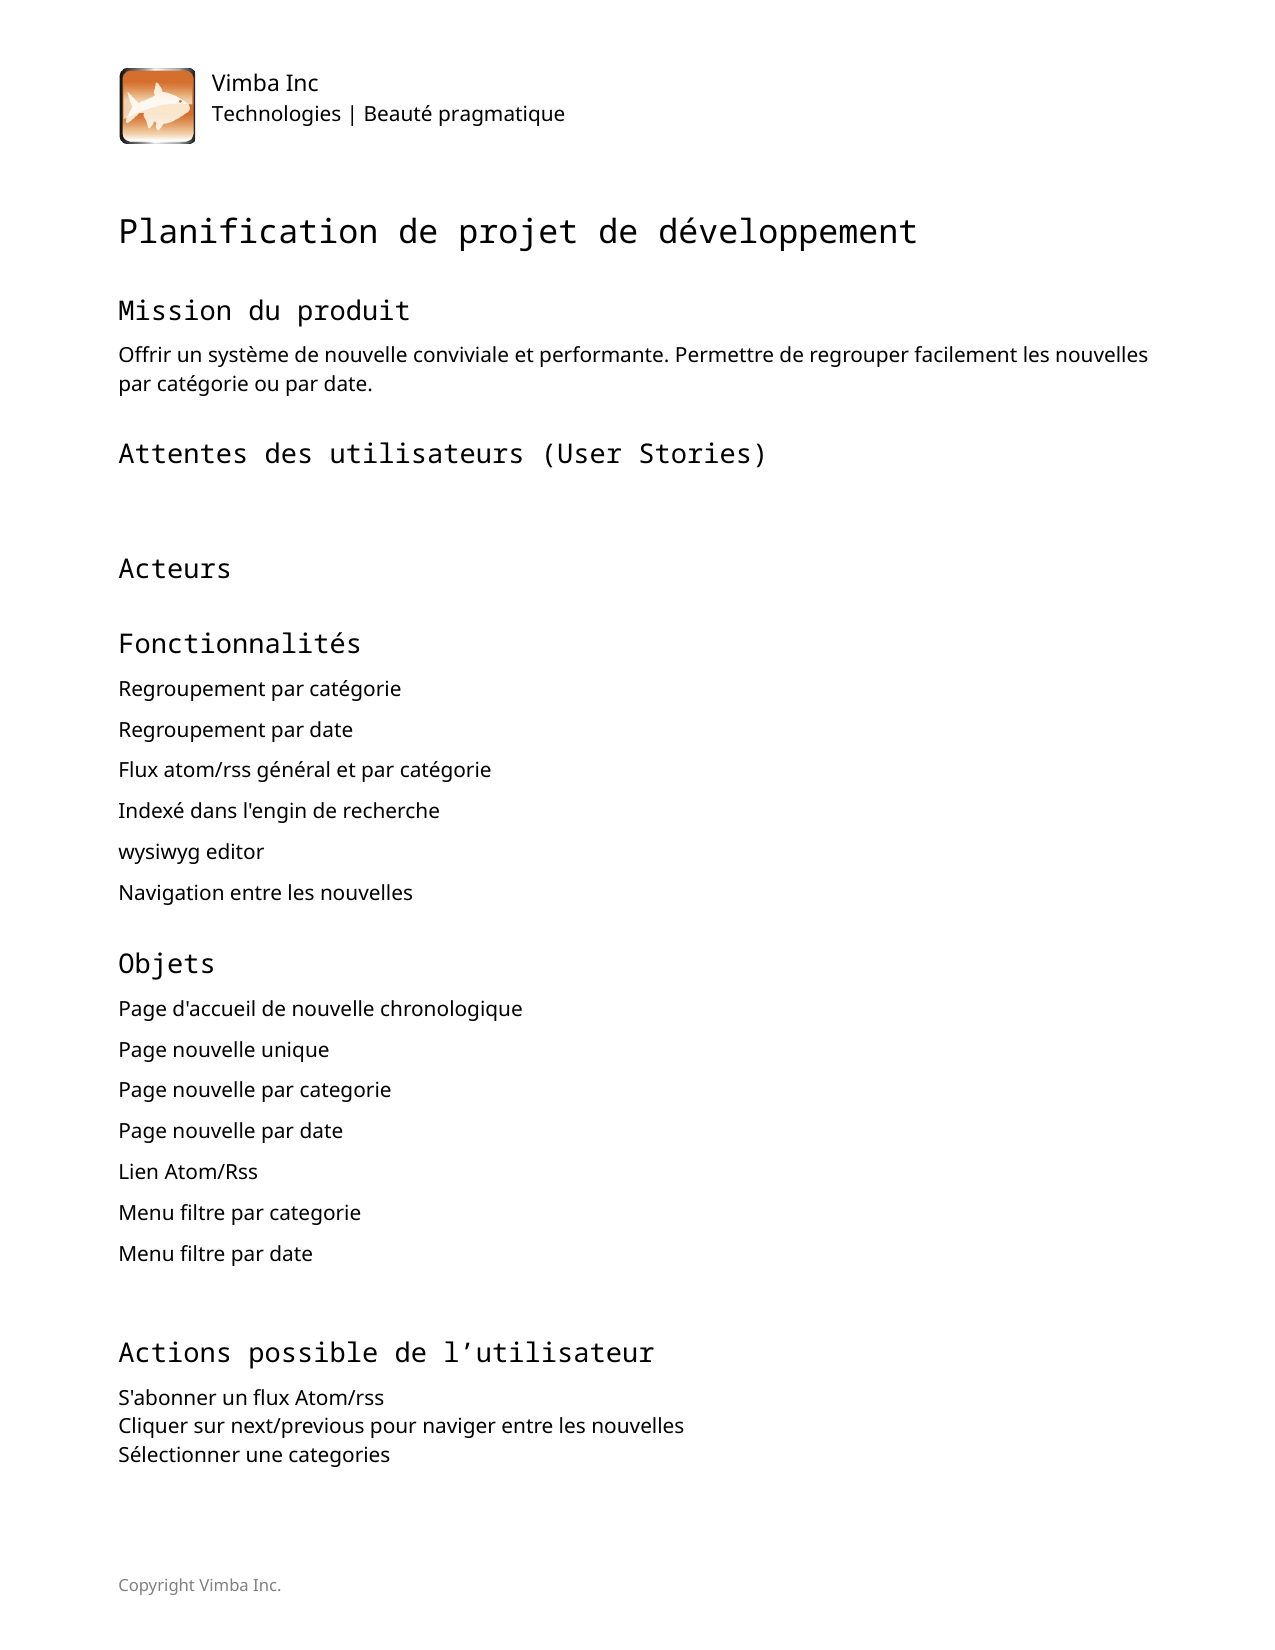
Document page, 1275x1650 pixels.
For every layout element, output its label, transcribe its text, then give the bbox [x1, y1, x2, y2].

text Indexé dans l'engin de recherche [118, 797, 1157, 825]
text Menu filtre par date [118, 1239, 1157, 1268]
text Cliquer sur next/previous pour naviger entre les nouvelles [118, 1412, 1157, 1440]
subtitle Objets [118, 944, 1157, 981]
subtitle Fonctionnalités [118, 624, 1157, 661]
text Page nouvelle par categorie [118, 1076, 1157, 1104]
text wysiwyg editor [118, 837, 1157, 866]
text Navigation entre les nouvelles [118, 878, 1157, 907]
text Sélectionner une categories [118, 1440, 1157, 1468]
text Flux atom/rss général et par catégorie [118, 756, 1157, 784]
subtitle Planification de projet de développement [118, 208, 1157, 253]
text S'abonner un flux Atom/rss [118, 1383, 1157, 1412]
text Regroupement par date [118, 715, 1157, 743]
subtitle Attentes des utilisateurs (User Stories) [118, 435, 1157, 472]
subtitle Acteurs [118, 550, 1157, 587]
text Page nouvelle par date [118, 1117, 1157, 1145]
subtitle Mission du produit [118, 291, 1157, 328]
picture [119, 67, 196, 144]
text Page nouvelle unique [118, 1035, 1157, 1063]
text Offrir un système de nouvelle conviviale et performante. Permettre de regrouper facilement les nouvelles par catégorie ou par date. [118, 340, 1157, 397]
subtitle Actions possible de l’utilisateur [118, 1334, 1157, 1371]
text Menu filtre par categorie [118, 1198, 1157, 1227]
text Regroupement par catégorie [118, 674, 1157, 702]
text Lien Atom/Rss [118, 1157, 1157, 1186]
text Page d'accueil de nouvelle chronologique [118, 994, 1157, 1022]
